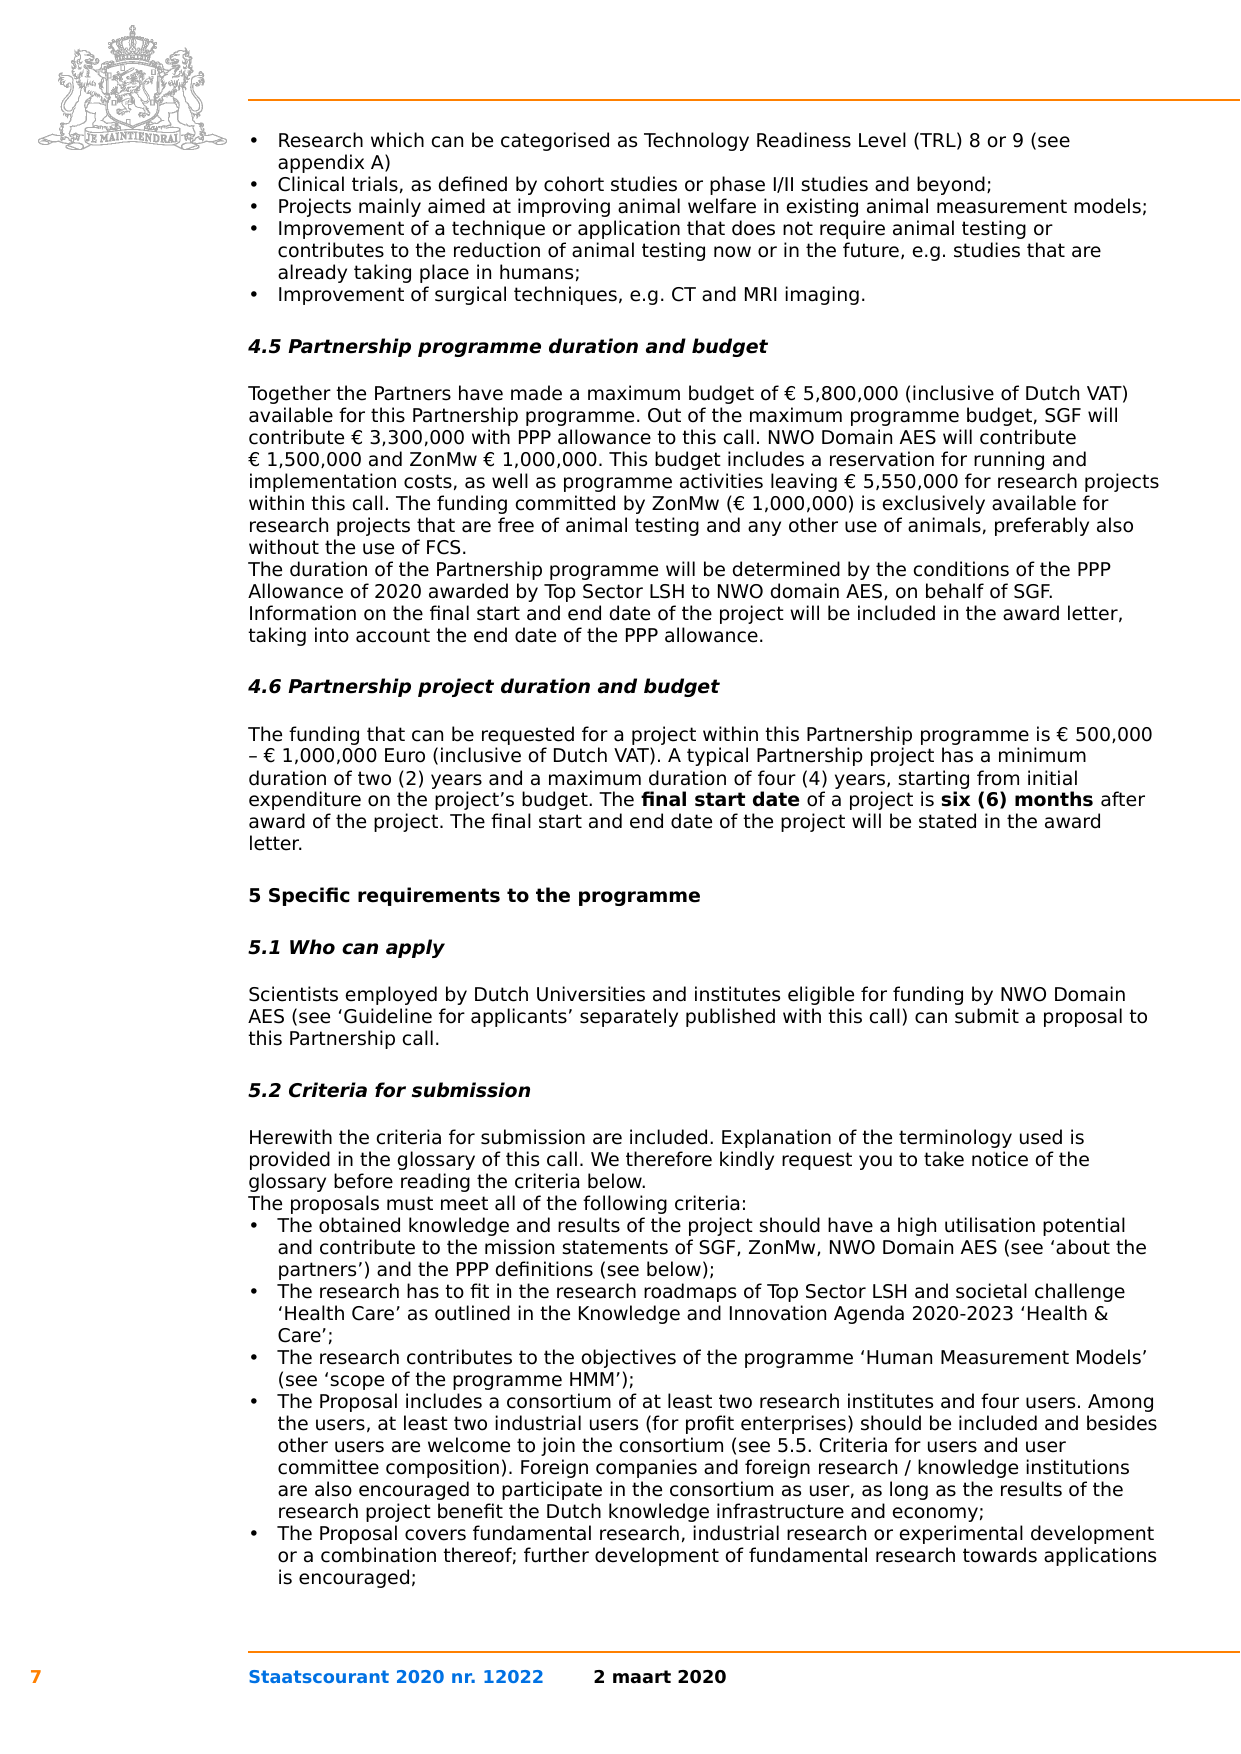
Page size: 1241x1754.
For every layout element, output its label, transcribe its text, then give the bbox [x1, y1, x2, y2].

text • Improvement of a technique or application that does not require animal testing or contributes to the reduction of animal testing now or in the future, e.g. studies that are already taking place in humans; [248, 218, 1163, 284]
text The duration of the Partnership programme will be determined by the conditions of the PPP Allowance of 2020 awarded by Top Sector LSH to NWO domain AES, on behalf of SGF. Information on the final start and end date of the project will be included in the award letter, taking into account the end date of the PPP allowance. [248, 558, 1163, 646]
text Herewith the criteria for submission are included. Explanation of the terminology used is provided in the glossary of this call. We therefore kindly request you to take notice of the glossary before reading the criteria below. [248, 1127, 1163, 1193]
text The proposals must meet all of the following criteria: [248, 1193, 1163, 1215]
text Scientists employed by Dutch Universities and institutes eligible for funding by NWO Domain AES (see ‘Guideline for applicants’ separately published with this call) can submit a proposal to this Partnership call. [248, 984, 1163, 1050]
text • Improvement of surgical techniques, e.g. CT and MRI imaging. [248, 284, 1163, 306]
subtitle 5 Specific requirements to the programme [248, 885, 1163, 907]
text • Projects mainly aimed at improving animal welfare in existing animal measurement models; [248, 196, 1163, 218]
text • The research has to fit in the research roadmaps of Top Sector LSH and societal challenge ‘Health Care’ as outlined in the Knowledge and Innovation Agenda 2020-2023 ‘Health & Care’; [248, 1281, 1163, 1347]
picture [38, 25, 227, 150]
subtitle 4.5 Partnership programme duration and budget [248, 336, 1163, 358]
text The funding that can be requested for a project within this Partnership programme is € 500,000 – € 1,000,000 Euro (inclusive of Dutch VAT). A typical Partnership project has a minimum duration of two (2) years and a maximum duration of four (4) years, starting from initial expenditure on the project’s budget. The final start date of a project is six (6) months after award of the project. The final start and end date of the project will be stated in the award letter. [248, 723, 1163, 855]
text • Clinical trials, as defined by cohort studies or phase I/II studies and beyond; [248, 174, 1163, 196]
text • Research which can be categorised as Technology Readiness Level (TRL) 8 or 9 (see appendix A) [248, 130, 1163, 174]
subtitle 5.1 Who can apply [248, 937, 1163, 959]
subtitle 4.6 Partnership project duration and budget [248, 676, 1163, 698]
text • The research contributes to the objectives of the programme ‘Human Measurement Models’ (see ‘scope of the programme HMM’); [248, 1347, 1163, 1391]
text • The Proposal includes a consortium of at least two research institutes and four users. Among the users, at least two industrial users (for profit enterprises) should be included and besides other users are welcome to join the consortium (see 5.5. Criteria for users and user committee composition). Foreign companies and foreign research / knowledge institutions are also encouraged to participate in the consortium as user, as long as the results of the research project benefit the Dutch knowledge infrastructure and economy; [248, 1391, 1163, 1523]
text Together the Partners have made a maximum budget of € 5,800,000 (inclusive of Dutch VAT) available for this Partnership programme. Out of the maximum programme budget, SGF will contribute € 3,300,000 with PPP allowance to this call. NWO Domain AES will contribute € 1,500,000 and ZonMw € 1,000,000. This budget includes a reservation for running and implementation costs, as well as programme activities leaving € 5,550,000 for research projects within this call. The funding committed by ZonMw (€ 1,000,000) is exclusively available for research projects that are free of animal testing and any other use of animals, preferably also without the use of FCS. [248, 383, 1163, 558]
text • The Proposal covers fundamental research, industrial research or experimental development or a combination thereof; further development of fundamental research towards applications is encouraged; [248, 1523, 1163, 1589]
subtitle 5.2 Criteria for submission [248, 1080, 1163, 1102]
text • The obtained knowledge and results of the project should have a high utilisation potential and contribute to the mission statements of SGF, ZonMw, NWO Domain AES (see ‘about the partners’) and the PPP definitions (see below); [248, 1215, 1163, 1281]
